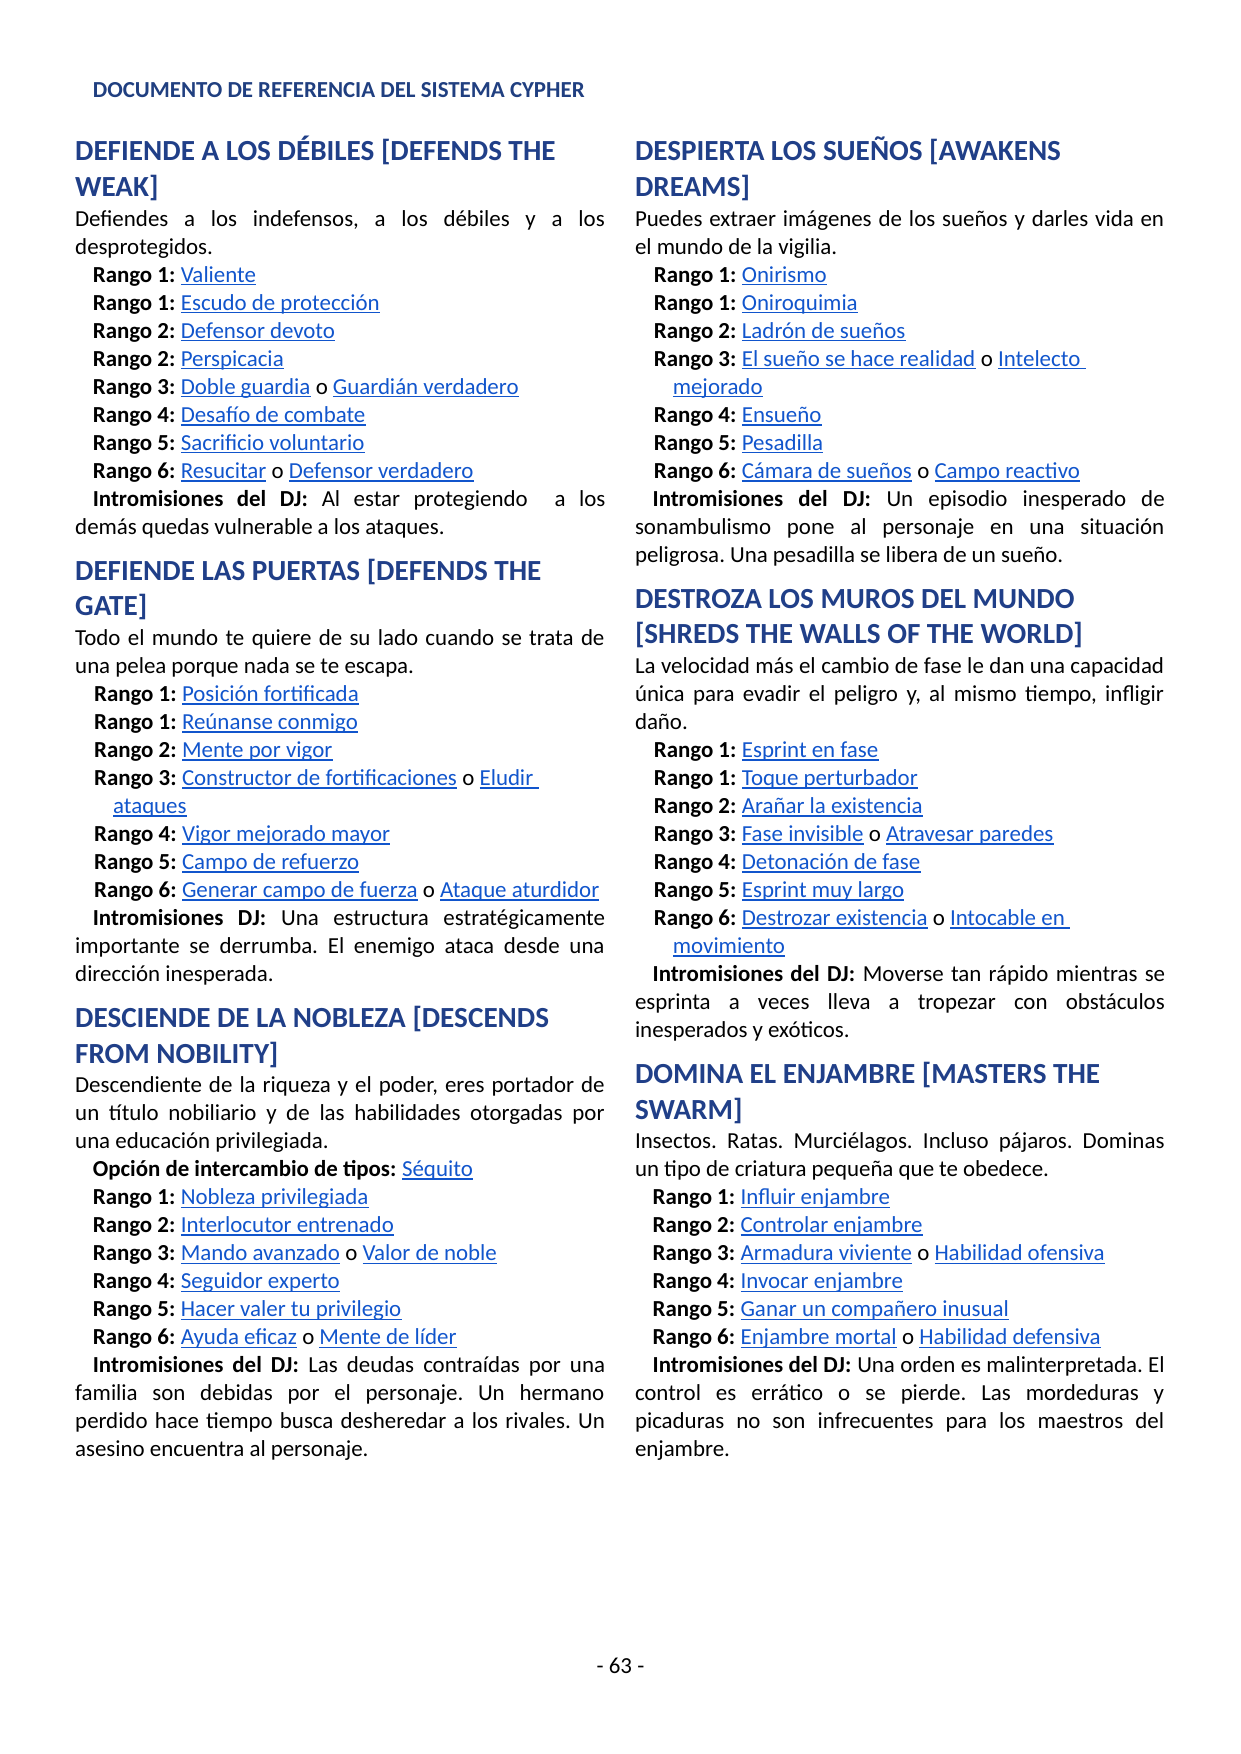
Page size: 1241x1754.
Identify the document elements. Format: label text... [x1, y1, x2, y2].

text Opción de intercambio de tipos: Séquito [75, 1154, 605, 1182]
subtitle Despierta los sueños [Awakens Dreams] [635, 132, 1165, 204]
text Intromisiones DJ: Una estructura estratégicamente importante se derrumba. El enemigo ataca desde una dirección inesperada. [75, 903, 605, 987]
text Rango 4: Seguidor experto [75, 1266, 605, 1294]
text Intromisiones del DJ: Una orden es malinterpretada. El control es errático o se pierde. Las mordeduras y picaduras no son infrecuentes para los maestros del enjambre. [635, 1351, 1165, 1463]
text Rango 6: Resucitar o Defensor verdadero [75, 456, 605, 484]
text Intromisiones del DJ: Al estar protegiendo a los demás quedas vulnerable a los ataques. [75, 484, 605, 540]
text Rango 5: Esprint muy largo [654, 875, 1165, 903]
text La velocidad más el cambio de fase le dan una capacidad única para evadir el peligro y, al mismo tiempo, infligir daño. [635, 651, 1165, 735]
text Intromisiones del DJ: Un episodio inesperado de sonambulismo pone al personaje en una situación peligrosa. Una pesadilla se libera de un sueño. [635, 484, 1165, 568]
text Insectos. Ratas. Murciélagos. Incluso pájaros. Dominas un tipo de criatura pequeña que te obedece. [635, 1126, 1165, 1182]
text Rango 3: El sueño se hace realidad o Intelecto mejorado [654, 344, 1165, 400]
text Rango 2: Defensor devoto [75, 316, 605, 344]
text Rango 1: Reúnanse conmigo [94, 707, 605, 735]
text Descendiente de la riqueza y el poder, eres portador de un título nobiliario y de las habilidades otorgadas por una educación privilegiada. [75, 1070, 605, 1154]
text Rango 1: Influir enjambre [635, 1182, 1165, 1210]
text Rango 1: Esprint en fase [654, 735, 1165, 763]
text Rango 1: Escudo de protección [75, 288, 605, 316]
text Rango 1: Toque perturbador [654, 763, 1165, 791]
subtitle Destroza los muros del mundo [Shreds the Walls of the World] [635, 580, 1165, 651]
subtitle Desciende de la nobleza [Descends From Nobility] [75, 999, 605, 1070]
text Intromisiones del DJ: Moverse tan rápido mientras se esprinta a veces lleva a tropezar con obstáculos inesperados y exóticos. [635, 959, 1165, 1043]
text Rango 5: Sacrificio voluntario [75, 428, 605, 456]
text Rango 1: Onirismo [654, 260, 1165, 288]
text Rango 3: Mando avanzado o Valor de noble [75, 1238, 605, 1266]
text Rango 6: Ayuda eficaz o Mente de líder [75, 1322, 605, 1351]
text Defiendes a los indefensos, a los débiles y a los desprotegidos. [75, 204, 605, 260]
text Rango 5: Hacer valer tu privilegio [75, 1294, 605, 1322]
text Rango 4: Desafío de combate [75, 400, 605, 428]
text Intromisiones del DJ: Las deudas contraídas por una familia son debidas por el personaje. Un hermano perdido hace tiempo busca desheredar a los rivales. Un asesino encuentra al personaje. [75, 1351, 605, 1463]
text Rango 3: Constructor de fortificaciones o Eludir ataques [94, 763, 605, 819]
text Rango 5: Campo de refuerzo [94, 847, 605, 875]
text Rango 2: Interlocutor entrenado [75, 1210, 605, 1238]
subtitle Defiende las puertas [Defends the Gate] [75, 552, 605, 623]
text Rango 4: Invocar enjambre [635, 1266, 1165, 1294]
text Rango 1: Oniroquimia [654, 288, 1165, 316]
text Puedes extraer imágenes de los sueños y darles vida en el mundo de la vigilia. [635, 204, 1165, 260]
text Todo el mundo te quiere de su lado cuando se trata de una pelea porque nada se te escapa. [75, 623, 605, 679]
text Rango 2: Perspicacia [75, 344, 605, 372]
text Rango 3: Doble guardia o Guardián verdadero [75, 372, 605, 400]
text Rango 6: Cámara de sueños o Campo reactivo [654, 456, 1165, 484]
text Rango 4: Vigor mejorado mayor [94, 819, 605, 847]
text Rango 1: Posición fortificada [94, 679, 605, 707]
text Rango 4: Ensueño [654, 400, 1165, 428]
text Rango 3: Fase invisible o Atravesar paredes [654, 819, 1165, 847]
text Rango 6: Destrozar existencia o Intocable en movimiento [654, 903, 1165, 959]
text Rango 4: Detonación de fase [654, 847, 1165, 875]
text Rango 1: Valiente [75, 260, 605, 288]
text Rango 6: Generar campo de fuerza o Ataque aturdidor [94, 875, 605, 903]
text Rango 2: Controlar enjambre [635, 1210, 1165, 1238]
subtitle Domina el enjambre [Masters the Swarm] [635, 1055, 1165, 1126]
text Rango 1: Nobleza privilegiada [75, 1182, 605, 1210]
text Rango 6: Enjambre mortal o Habilidad defensiva [635, 1322, 1165, 1351]
text Rango 5: Ganar un compañero inusual [635, 1294, 1165, 1322]
text Rango 2: Ladrón de sueños [654, 316, 1165, 344]
text Rango 2: Mente por vigor [94, 735, 605, 763]
subtitle Defiende a los débiles [Defends the Weak] [75, 132, 605, 204]
text Rango 3: Armadura viviente o Habilidad ofensiva [635, 1238, 1165, 1266]
text Rango 5: Pesadilla [654, 428, 1165, 456]
text Rango 2: Arañar la existencia [654, 791, 1165, 819]
